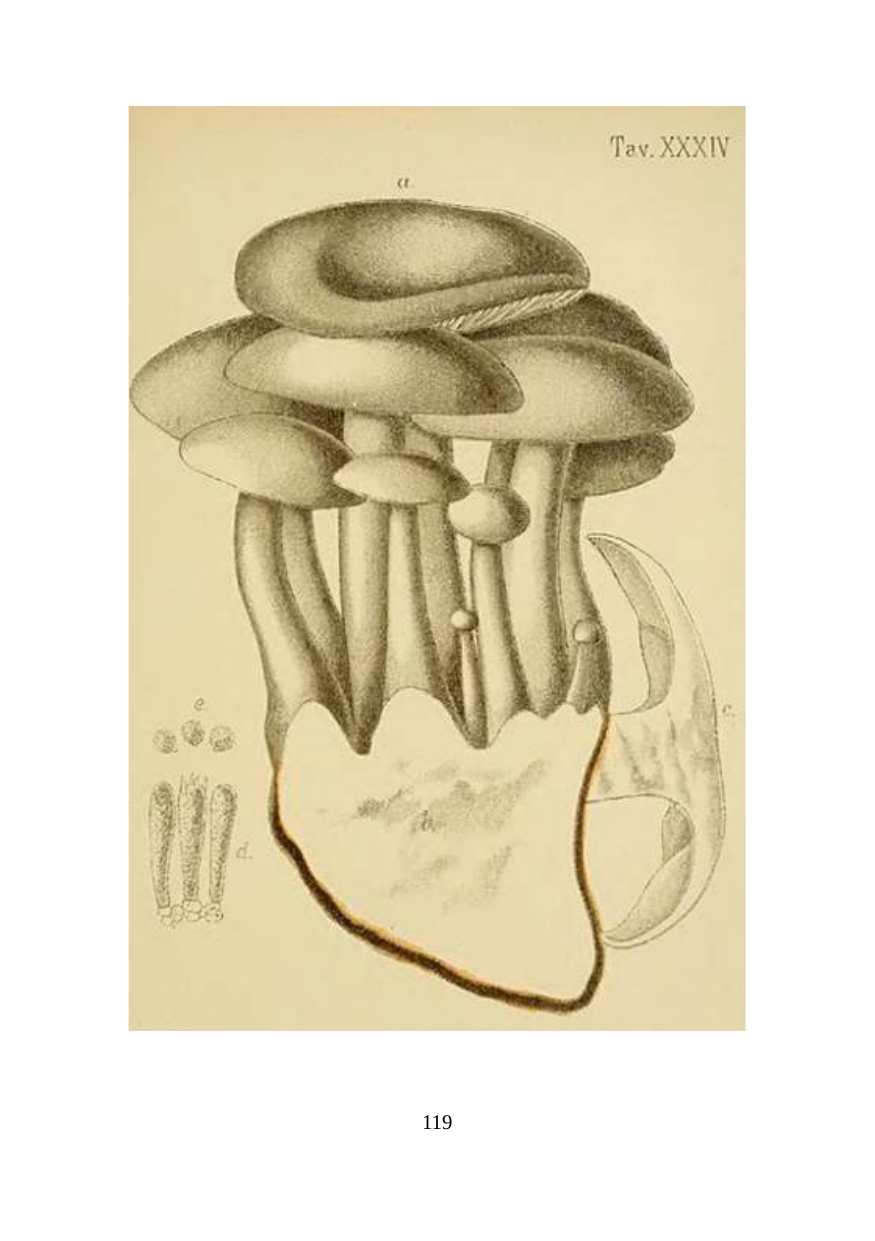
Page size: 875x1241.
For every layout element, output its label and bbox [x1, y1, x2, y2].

picture [128, 106, 746, 1031]
